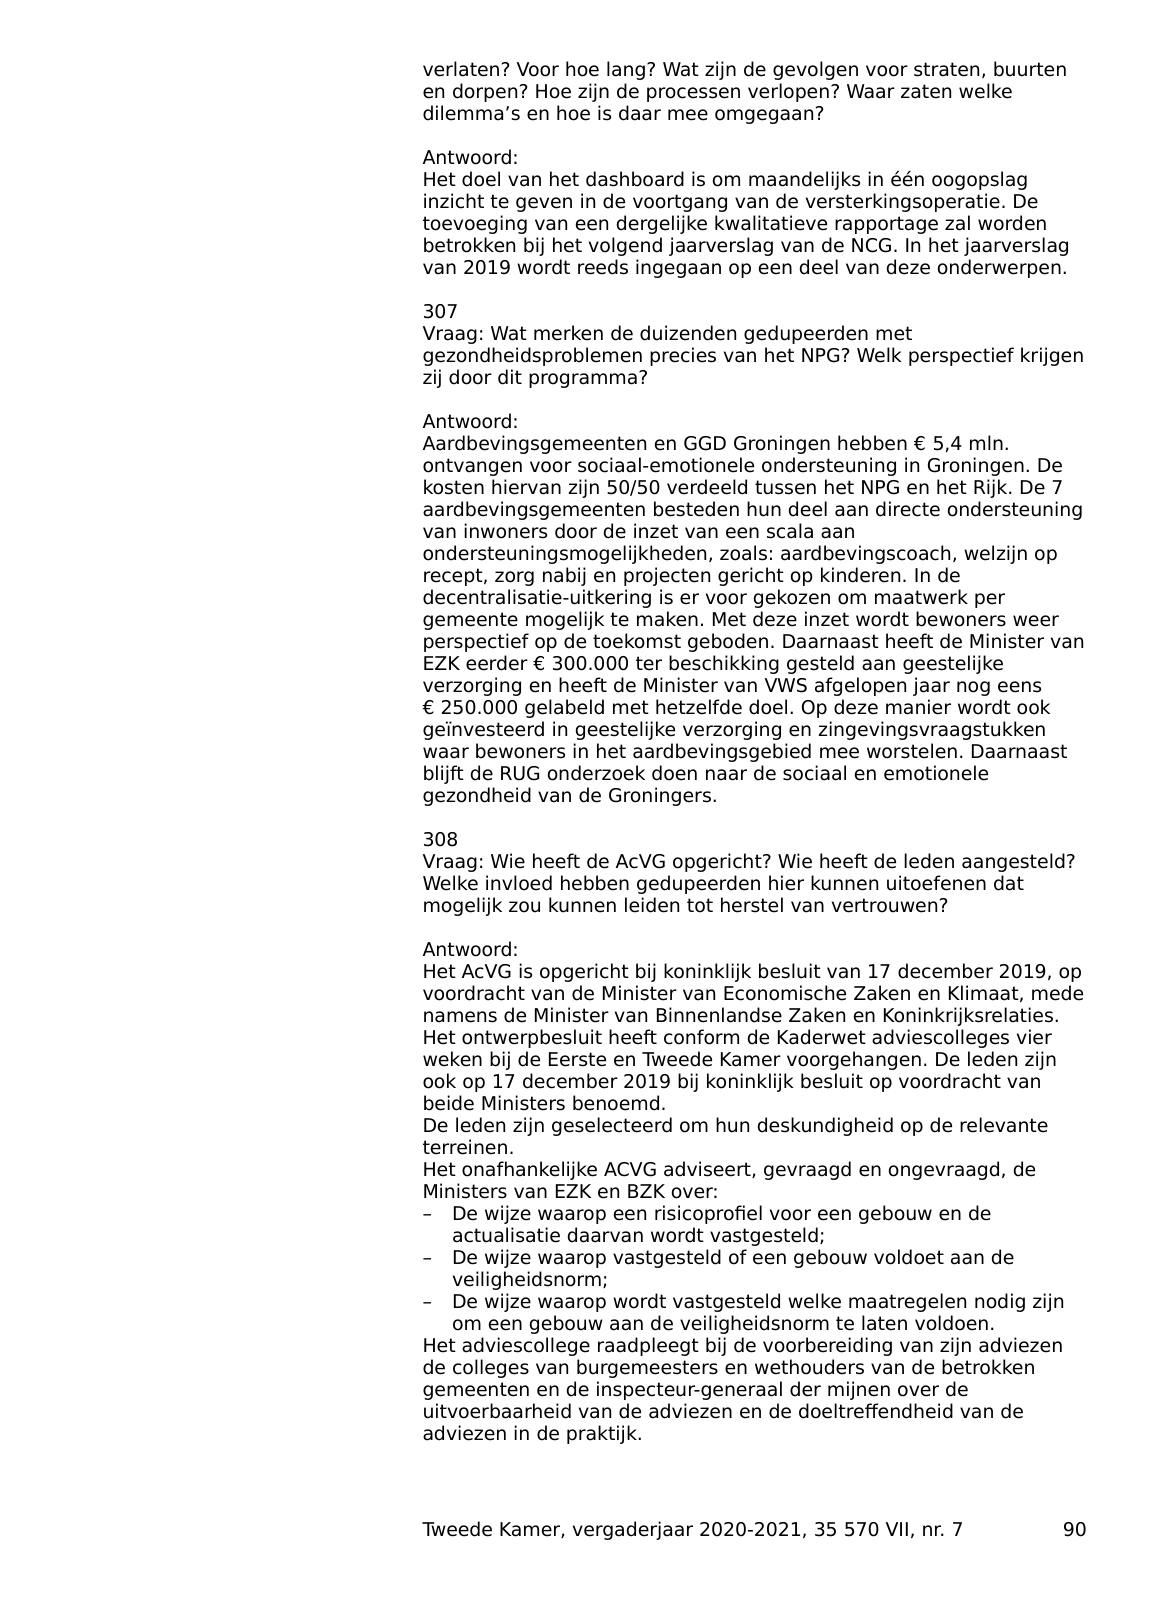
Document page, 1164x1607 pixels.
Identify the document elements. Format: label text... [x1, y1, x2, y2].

text Antwoord: [422, 411, 1087, 433]
text Het doel van het dashboard is om maandelijks in één oogopslag inzicht te geven in de voortgang van de versterkingsoperatie. De toevoeging van een dergelijke kwalitatieve rapportage zal worden betrokken bij het volgend jaarverslag van de NCG. In het jaarverslag van 2019 wordt reeds ingegaan op een deel van deze onderwerpen. [422, 169, 1087, 279]
text Antwoord: [422, 147, 1087, 169]
text Antwoord: [422, 939, 1087, 961]
text – De wijze waarop vastgesteld of een gebouw voldoet aan de veiligheidsnorm; [422, 1247, 1087, 1291]
text Het adviescollege raadpleegt bij de voorbereiding van zijn adviezen de colleges van burgemeesters en wethouders van de betrokken gemeenten en de inspecteur-generaal der mijnen over de uitvoerbaarheid van de adviezen en de doeltreffendheid van de adviezen in de praktijk. [422, 1335, 1087, 1445]
text Vraag: Wat merken de duizenden gedupeerden met gezondheidsproblemen precies van het NPG? Welk perspectief krijgen zij door dit programma? [422, 323, 1087, 389]
text 307 [422, 301, 1087, 323]
text Het AcVG is opgericht bij koninklijk besluit van 17 december 2019, op voordracht van de Minister van Economische Zaken en Klimaat, mede namens de Minister van Binnenlandse Zaken en Koninkrijksrelaties. Het ontwerpbesluit heeft conform de Kaderwet adviescolleges vier weken bij de Eerste en Tweede Kamer voorgehangen. De leden zijn ook op 17 december 2019 bij koninklijk besluit op voordracht van beide Ministers benoemd. [422, 961, 1087, 1115]
text verlaten? Voor hoe lang? Wat zijn de gevolgen voor straten, buurten en dorpen? Hoe zijn de processen verlopen? Waar zaten welke dilemma’s en hoe is daar mee omgegaan? [422, 59, 1087, 125]
text – De wijze waarop een risicoprofiel voor een gebouw en de actualisatie daarvan wordt vastgesteld; [422, 1203, 1087, 1247]
text 308 [422, 829, 1087, 851]
text Het onafhankelijke ACVG adviseert, gevraagd en ongevraagd, de Ministers van EZK en BZK over: [422, 1159, 1087, 1203]
text Aardbevingsgemeenten en GGD Groningen hebben € 5,4 mln. ontvangen voor sociaal-emotionele ondersteuning in Groningen. De kosten hiervan zijn 50/50 verdeeld tussen het NPG en het Rijk. De 7 aardbevingsgemeenten besteden hun deel aan directe ondersteuning van inwoners door de inzet van een scala aan ondersteuningsmogelijkheden, zoals: aardbevingscoach, welzijn op recept, zorg nabij en projecten gericht op kinderen. In de decentralisatie-uitkering is er voor gekozen om maatwerk per gemeente mogelijk te maken. Met deze inzet wordt bewoners weer perspectief op de toekomst geboden. Daarnaast heeft de Minister van EZK eerder € 300.000 ter beschikking gesteld aan geestelijke verzorging en heeft de Minister van VWS afgelopen jaar nog eens € 250.000 gelabeld met hetzelfde doel. Op deze manier wordt ook geïnvesteerd in geestelijke verzorging en zingevingsvraagstukken waar bewoners in het aardbevingsgebied mee worstelen. Daarnaast blijft de RUG onderzoek doen naar de sociaal en emotionele gezondheid van de Groningers. [422, 433, 1087, 807]
text De leden zijn geselecteerd om hun deskundigheid op de relevante terreinen. [422, 1115, 1087, 1159]
text – De wijze waarop wordt vastgesteld welke maatregelen nodig zijn om een gebouw aan de veiligheidsnorm te laten voldoen. [422, 1291, 1087, 1335]
text Vraag: Wie heeft de AcVG opgericht? Wie heeft de leden aangesteld? Welke invloed hebben gedupeerden hier kunnen uitoefenen dat mogelijk zou kunnen leiden tot herstel van vertrouwen? [422, 851, 1087, 917]
